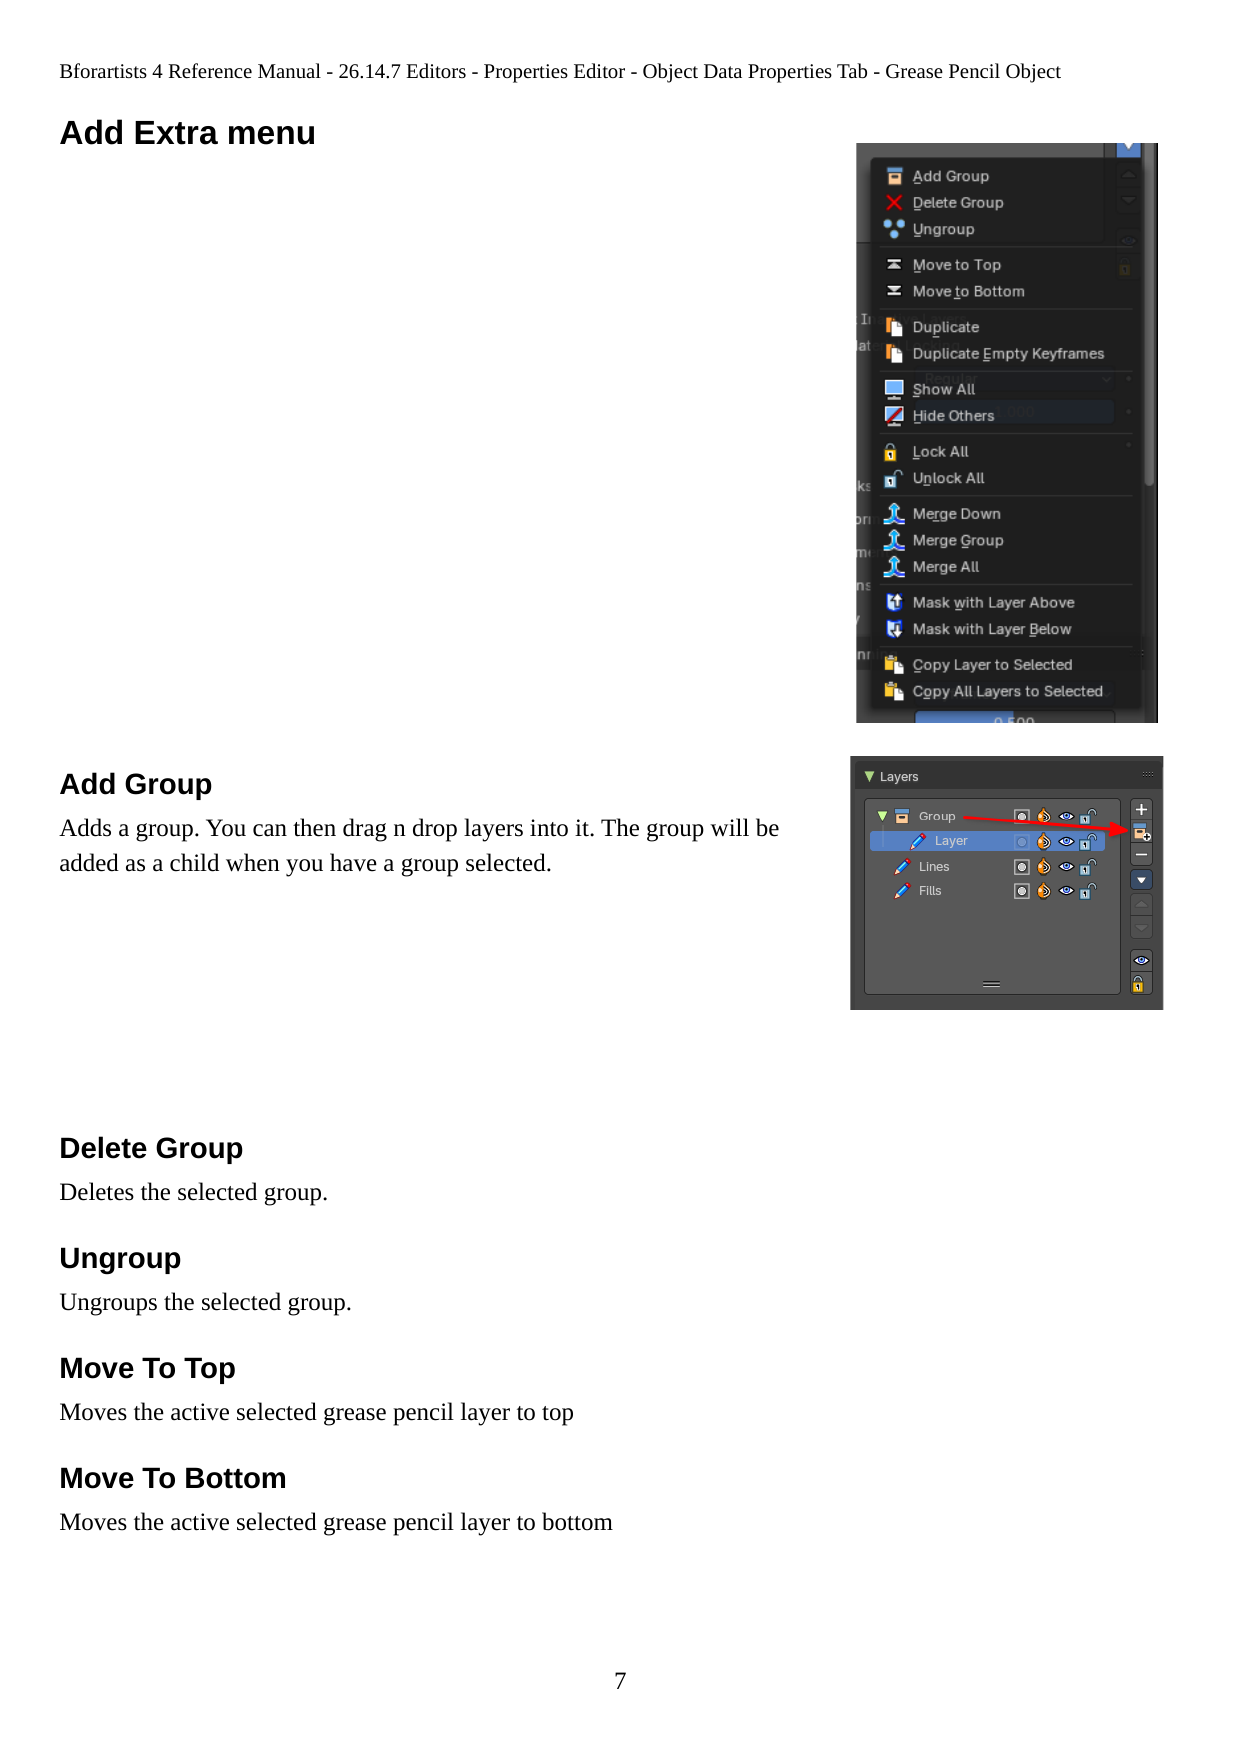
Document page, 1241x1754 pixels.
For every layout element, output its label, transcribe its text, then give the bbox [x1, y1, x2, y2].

text Deletes the selected group. [59, 1177, 1181, 1206]
subtitle Move To Top [59, 1351, 1181, 1385]
subtitle Ungroup [59, 1241, 1181, 1275]
text Moves the active selected grease pencil layer to top [59, 1397, 1181, 1426]
subtitle Add Group [59, 767, 850, 801]
text Ungroups the selected group. [59, 1287, 1181, 1316]
subtitle Delete Group [59, 1131, 1181, 1165]
subtitle [1164, 767, 1181, 801]
picture [856, 143, 1158, 723]
subtitle Add Extra menu [59, 113, 1181, 151]
subtitle Move To Bottom [59, 1461, 1181, 1494]
picture [850, 756, 1164, 1010]
text Moves the active selected grease pencil layer to bottom [59, 1507, 1181, 1536]
text Adds a group. You can then drag n drop layers into it. The group will be added as a child when you have a group selected. [59, 813, 850, 877]
